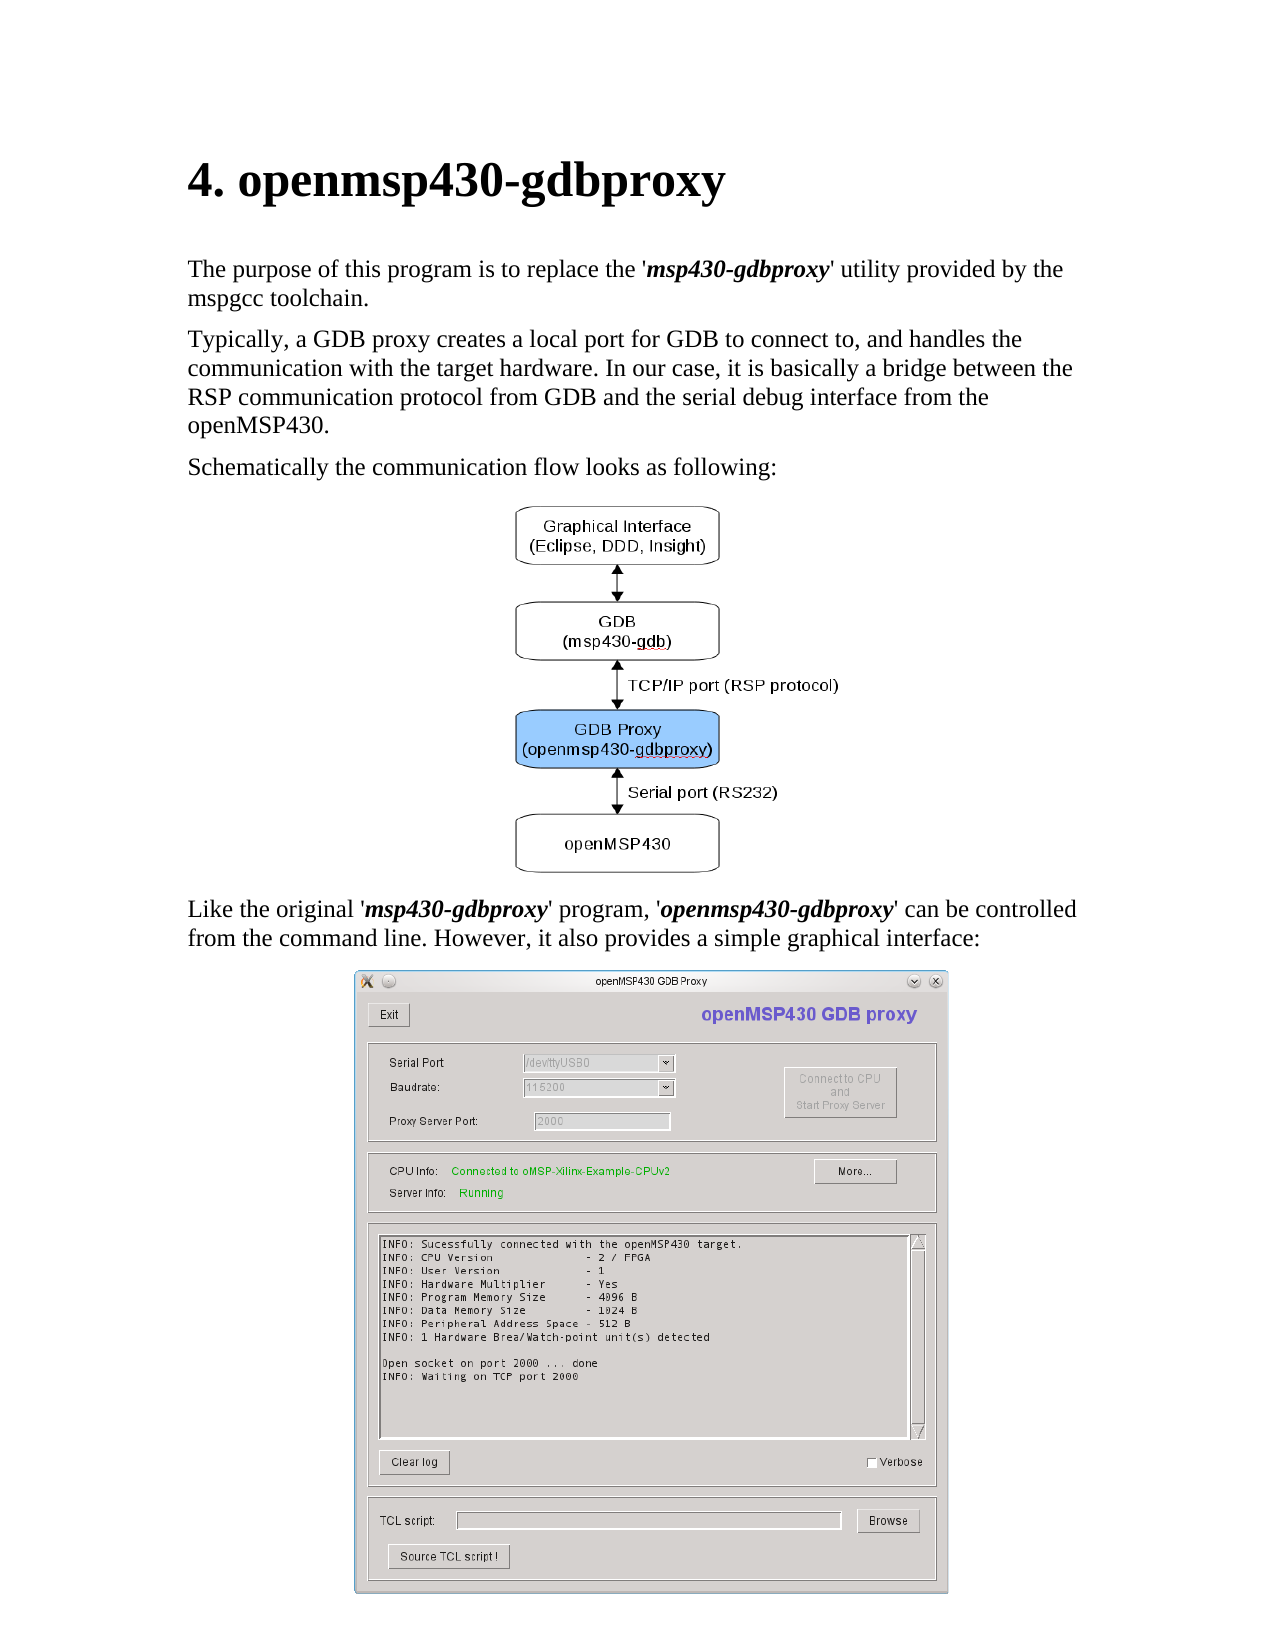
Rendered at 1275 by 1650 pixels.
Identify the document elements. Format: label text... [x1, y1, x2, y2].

text Like the original 'msp430-gdbproxy' program, 'openmsp430-gdbproxy' can be controlled from the command line. However, it also provides a simple graphical interface: [187, 493, 1088, 951]
text 4. openmsp430-gdbproxy [187, 150, 1088, 207]
text The purpose of this program is to replace the 'msp430-gdbproxy' utility provided by the mspgcc toolchain. [187, 254, 1088, 312]
picture [354, 970, 949, 1594]
text Typically, a GDB proxy creates a local port for GDB to connect to, and handles the communication with the target hardware. In our case, it is basically a bridge between the RSP communication protocol from GDB and the serial debug interface from the openMSP430. [187, 324, 1088, 439]
text Schematically the communication flow looks as following: [187, 452, 1088, 480]
picture [392, 490, 901, 894]
